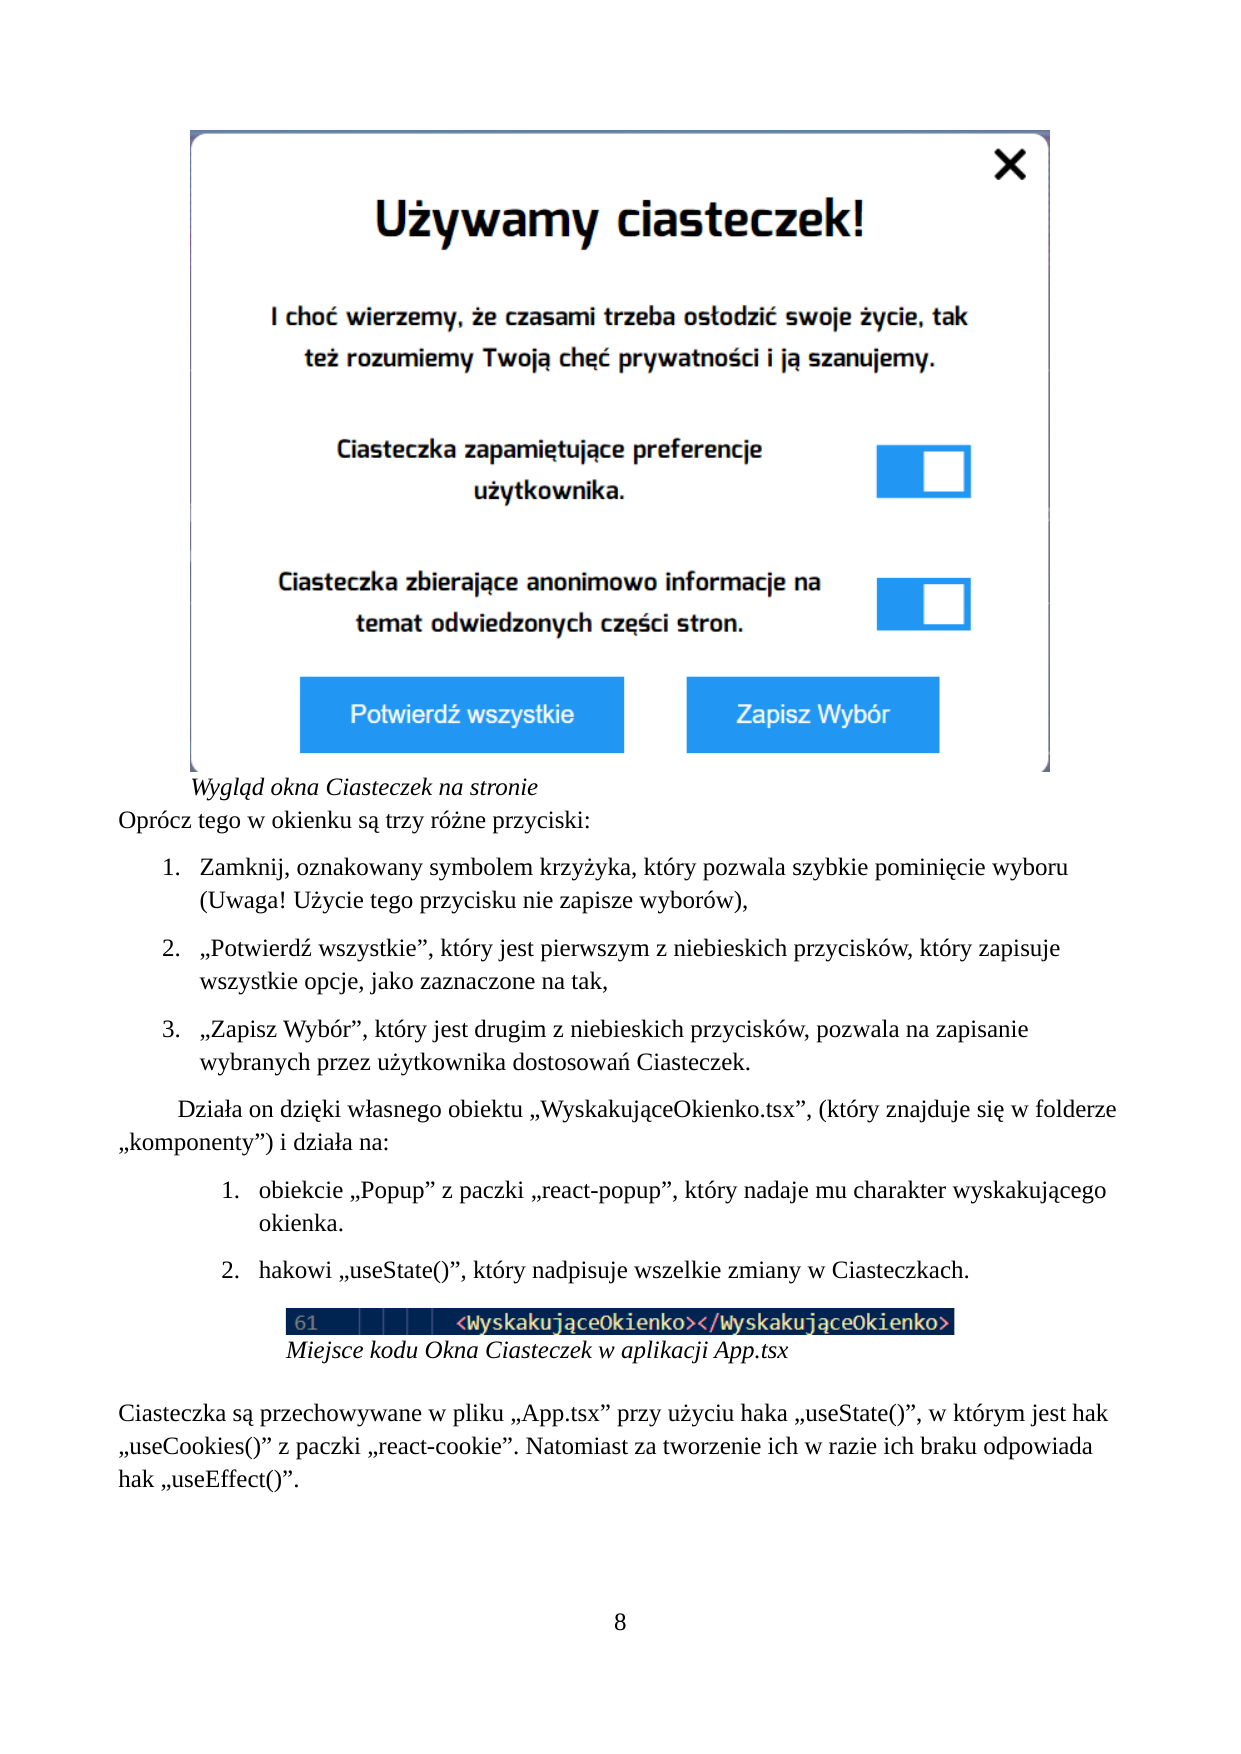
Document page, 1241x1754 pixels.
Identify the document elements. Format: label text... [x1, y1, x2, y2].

text Oprócz tego w okienku są trzy różne przyciski: [118, 118, 1122, 834]
list Zamknij, oznakowany symbolem krzyżyka, który pozwala szybkie pominięcie wyboru (Uwaga! Użycie tego przycisku nie zapisze wyborów), [162, 852, 1122, 914]
text Ciasteczka są przechowywane w pliku „App.tsx” przy użyciu haka „useState()”, w którym jest hak „useCookies()” z paczki „react-cookie”. Natomiast za tworzenie ich w razie ich braku odpowiada hak „useEffect()”. [118, 1398, 1122, 1493]
picture [285, 1308, 955, 1335]
list „Potwierdź wszystkie”, który jest pierwszym z niebieskich przycisków, który zapisuje wszystkie opcje, jako zaznaczone na tak, [162, 933, 1122, 995]
text Miejsce kodu Okna Ciasteczek w aplikacji App.tsx [286, 1335, 954, 1363]
list hakowi „useState()”, który nadpisuje wszelkie zmiany w Ciasteczkach. [221, 1256, 1122, 1284]
text Wygląd okna Ciasteczek na stronie [190, 772, 1050, 801]
list obiekcie „Popup” z paczki „react-popup”, który nadaje mu charakter wyskakującego okienka. [221, 1175, 1122, 1237]
list „Zapisz Wybór”, który jest drugim z niebieskich przycisków, pozwala na zapisanie wybranych przez użytkownika dostosowań Ciasteczek. [162, 1014, 1122, 1076]
picture [190, 130, 1050, 772]
text Działa on dzięki własnego obiektu „WyskakująceOkienko.tsx”, (który znajduje się w folderze „komponenty”) i działa na: [118, 1094, 1122, 1156]
